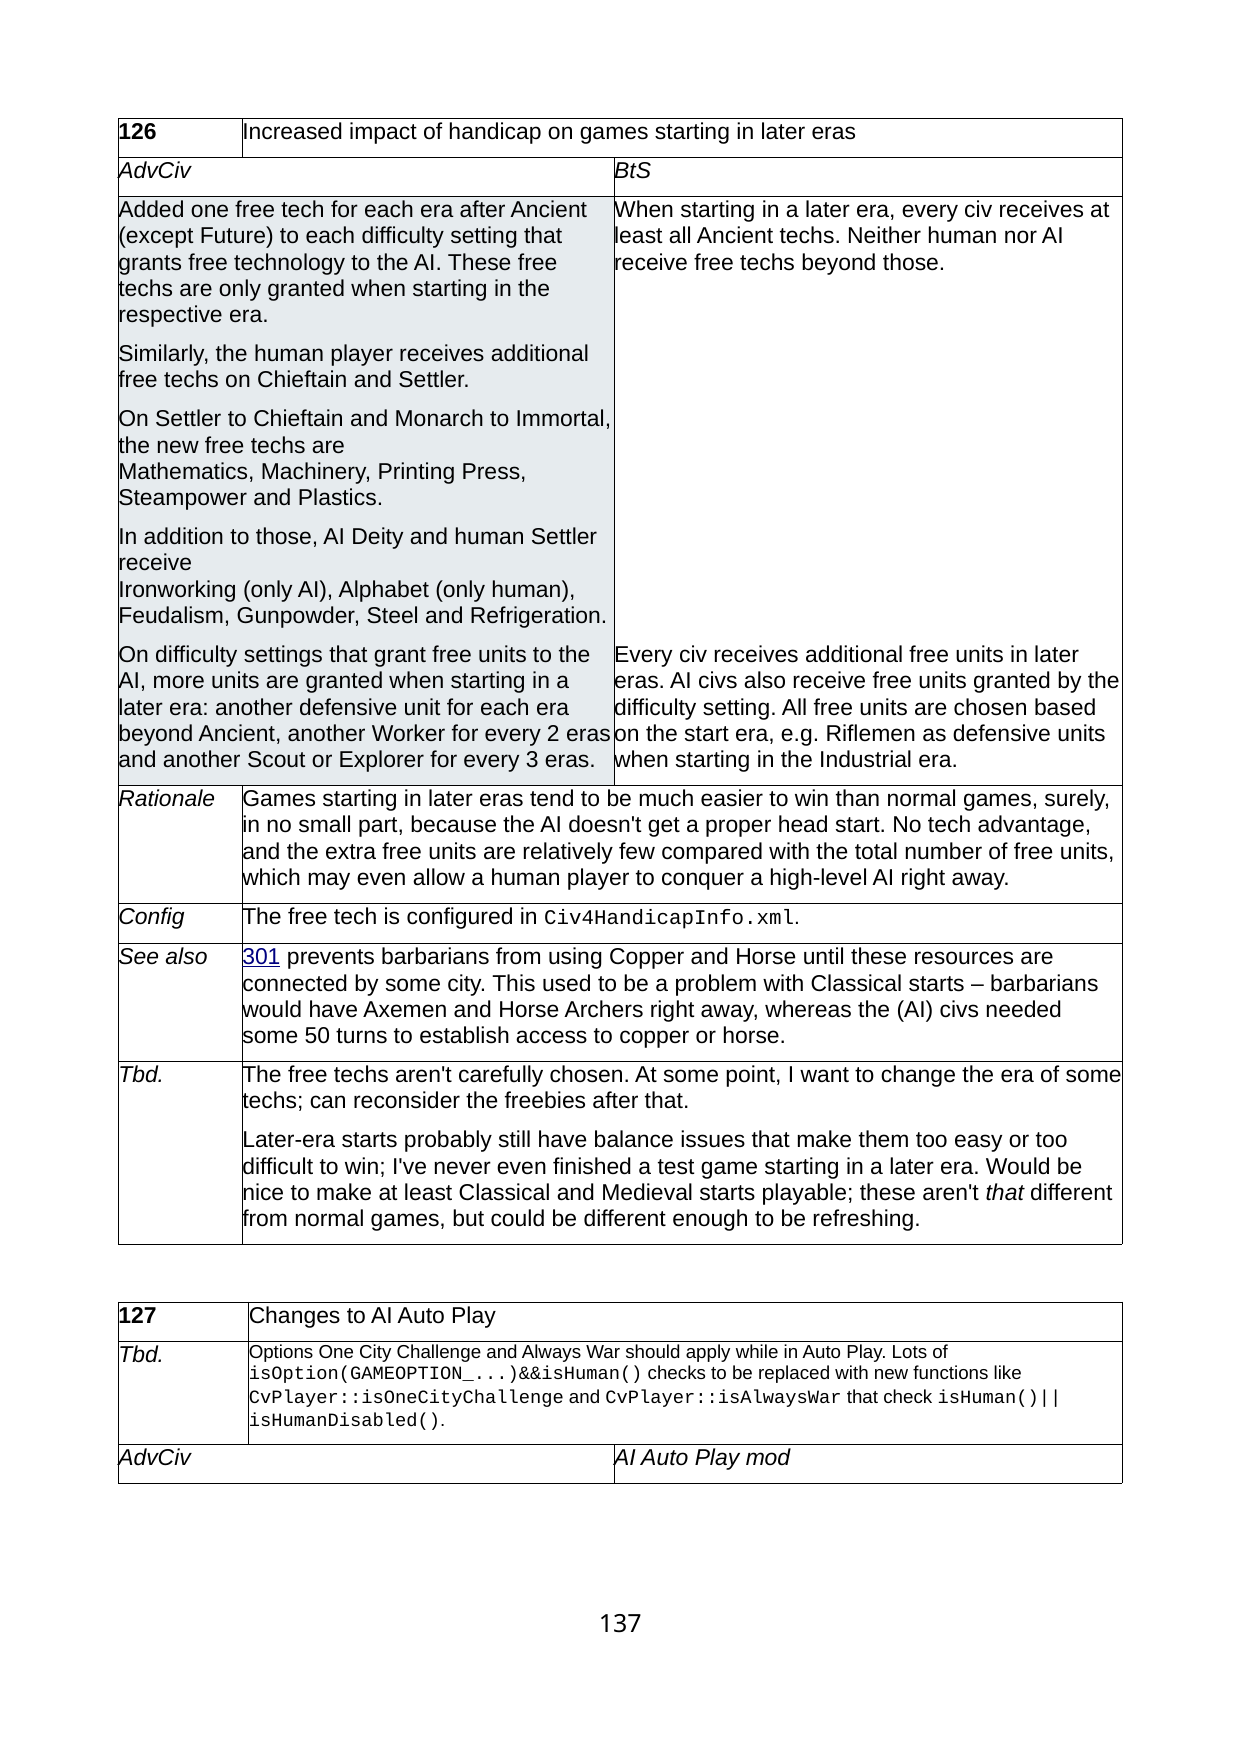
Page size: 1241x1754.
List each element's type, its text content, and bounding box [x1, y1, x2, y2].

table_cell Tbd. [119, 1342, 248, 1444]
table_cell AI Auto Play mod [615, 1445, 1122, 1483]
table_header 126 [119, 119, 242, 157]
table_cell Options One City Challenge and Always War should apply while in Auto Play. Lots of isOption(GAMEOPTION_...)&&isHuman() checks to be replaced with new functions like CvPlayer::isOneCityChallenge and CvPlayer::isAlwaysWar that check isHuman()||isHumanDisabled(). [249, 1342, 1122, 1444]
table_cell Config [119, 904, 242, 943]
table_header 127 [119, 1303, 248, 1341]
table_cell When starting in a later era, every civ receives at least all Ancient techs. Neither human nor AI receive free techs beyond those. Every civ receives additional free units in later eras. AI civs also receive free units granted by the difficulty setting. All free units are chosen based on the start era, e.g. Riflemen as defensive units when starting in the Industrial era. [615, 197, 1122, 785]
table_cell AdvCiv [119, 1445, 614, 1483]
table_cell Games starting in later eras tend to be much easier to win than normal games, surely, in no small part, because the AI doesn't get a proper head start. No tech advantage, and the extra free units are relatively few compared with the total number of free units, which may even allow a human player to conquer a high-level AI right away. [243, 786, 1122, 903]
table_header Changes to AI Auto Play [249, 1303, 1122, 1341]
table_cell The free techs aren't carefully chosen. At some point, I want to change the era of some techs; can reconsider the freebies after that. Later-era starts probably still have balance issues that make them too easy or too difficult to win; I've never even finished a test game starting in a later era. Would be nice to make at least Classical and Medieval starts playable; these aren't that different from normal games, but could be different enough to be refreshing. [243, 1062, 1122, 1244]
table_cell See also [119, 944, 242, 1061]
table_cell BtS [615, 158, 1122, 196]
table_cell The free tech is configured in Civ4HandicapInfo.xml. [243, 904, 1122, 943]
table_cell AdvCiv [119, 158, 614, 196]
table_cell Rationale [119, 786, 242, 903]
table_cell Added one free tech for each era after Ancient (except Future) to each difficulty setting that grants free technology to the AI. These free techs are only granted when starting in the respective era. Similarly, the human player receives additional free techs on Chieftain and Settler. On Settler to Chieftain and Monarch to Immortal, the new free techs are Mathematics, Machinery, Printing Press, Steampower and Plastics. In addition to those, AI Deity and human Settler receive Ironworking (only AI), Alphabet (only human), Feudalism, Gunpowder, Steel and Refrigeration. On difficulty settings that grant free units to the AI, more units are granted when starting in a later era: another defensive unit for each era beyond Ancient, another Worker for every 2 eras and another Scout or Explorer for every 3 eras. [119, 197, 614, 785]
table_header Increased impact of handicap on games starting in later eras [243, 119, 1122, 157]
table_cell 301 prevents barbarians from using Copper and Horse until these resources are connected by some city. This used to be a problem with Classical starts – barbarians would have Axemen and Horse Archers right away, whereas the (AI) civs needed some 50 turns to establish access to copper or horse. [243, 944, 1122, 1061]
table_cell Tbd. [119, 1062, 242, 1244]
